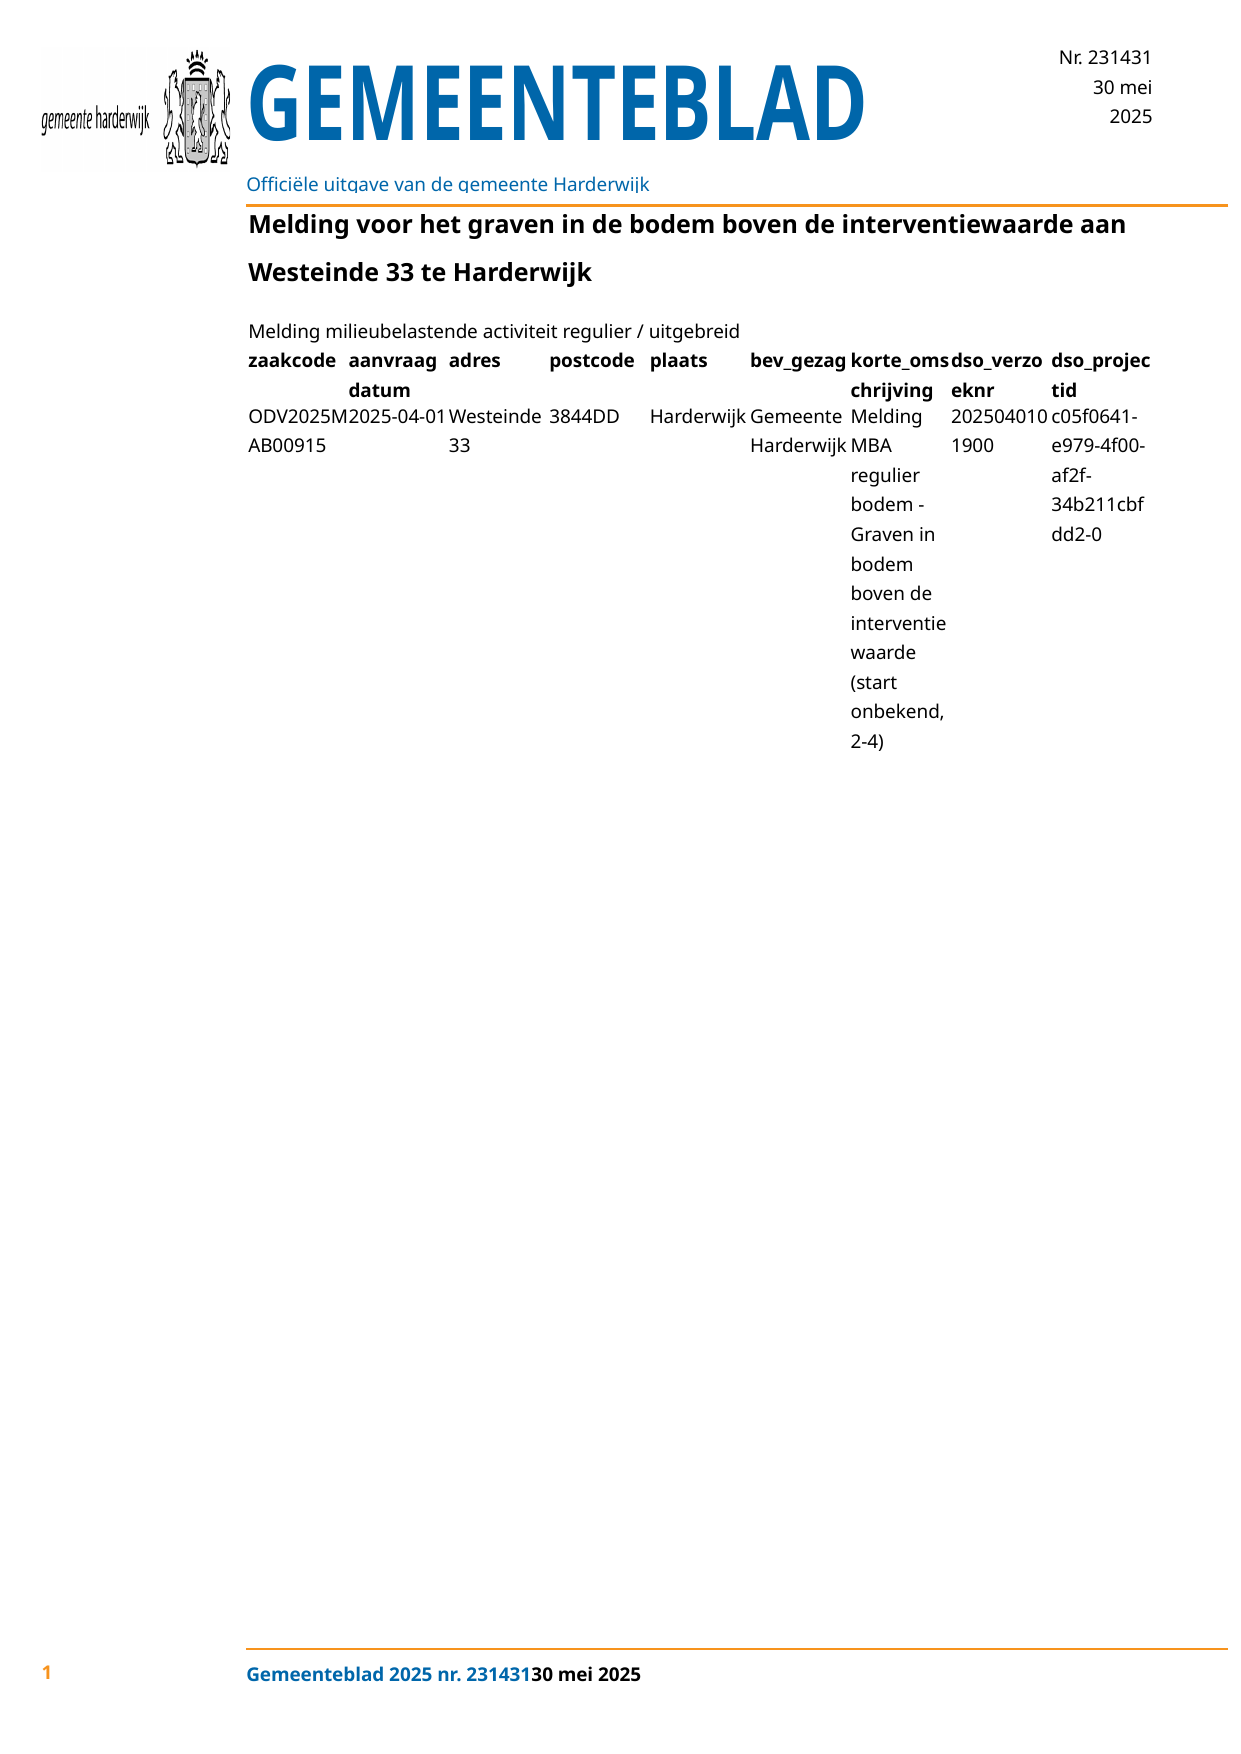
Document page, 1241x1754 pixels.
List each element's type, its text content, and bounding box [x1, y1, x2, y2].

table_cell 2025040101900 [951, 403, 1051, 754]
table_cell 2025-04-01 [348, 403, 449, 754]
table_cell c05f0641-e979-4f00-af2f-34b211cbfdd2-0 [1051, 403, 1152, 754]
table_cell Gemeente Harderwijk [750, 403, 850, 754]
table_header zaakcode [248, 348, 348, 403]
table_cell Melding MBA regulier bodem - Graven in bodem boven de interventiewaarde (start onbekend, 2-4) [850, 403, 951, 754]
table_cell 3844DD [549, 403, 649, 754]
table_header plaats [650, 348, 750, 403]
table_header korte_omschrijving [850, 348, 951, 403]
picture [41, 47, 231, 172]
table_header postcode [549, 348, 649, 403]
table_header aanvraagdatum [348, 348, 449, 403]
table_cell ODV2025MAB00915 [248, 403, 348, 754]
table_header bev_gezag [750, 348, 850, 403]
text Melding milieubelastende activiteit regulier / uitgebreid [248, 318, 1152, 344]
table_cell Harderwijk [650, 403, 750, 754]
table_cell Westeinde 33 [449, 403, 549, 754]
table_header dso_projectid [1051, 348, 1152, 403]
table_header dso_verzoeknr [951, 348, 1051, 403]
table_header adres [449, 348, 549, 403]
text Melding voor het graven in de bodem boven de interventiewaarde aan Westeinde 33 te Harderwijk [248, 207, 1152, 288]
